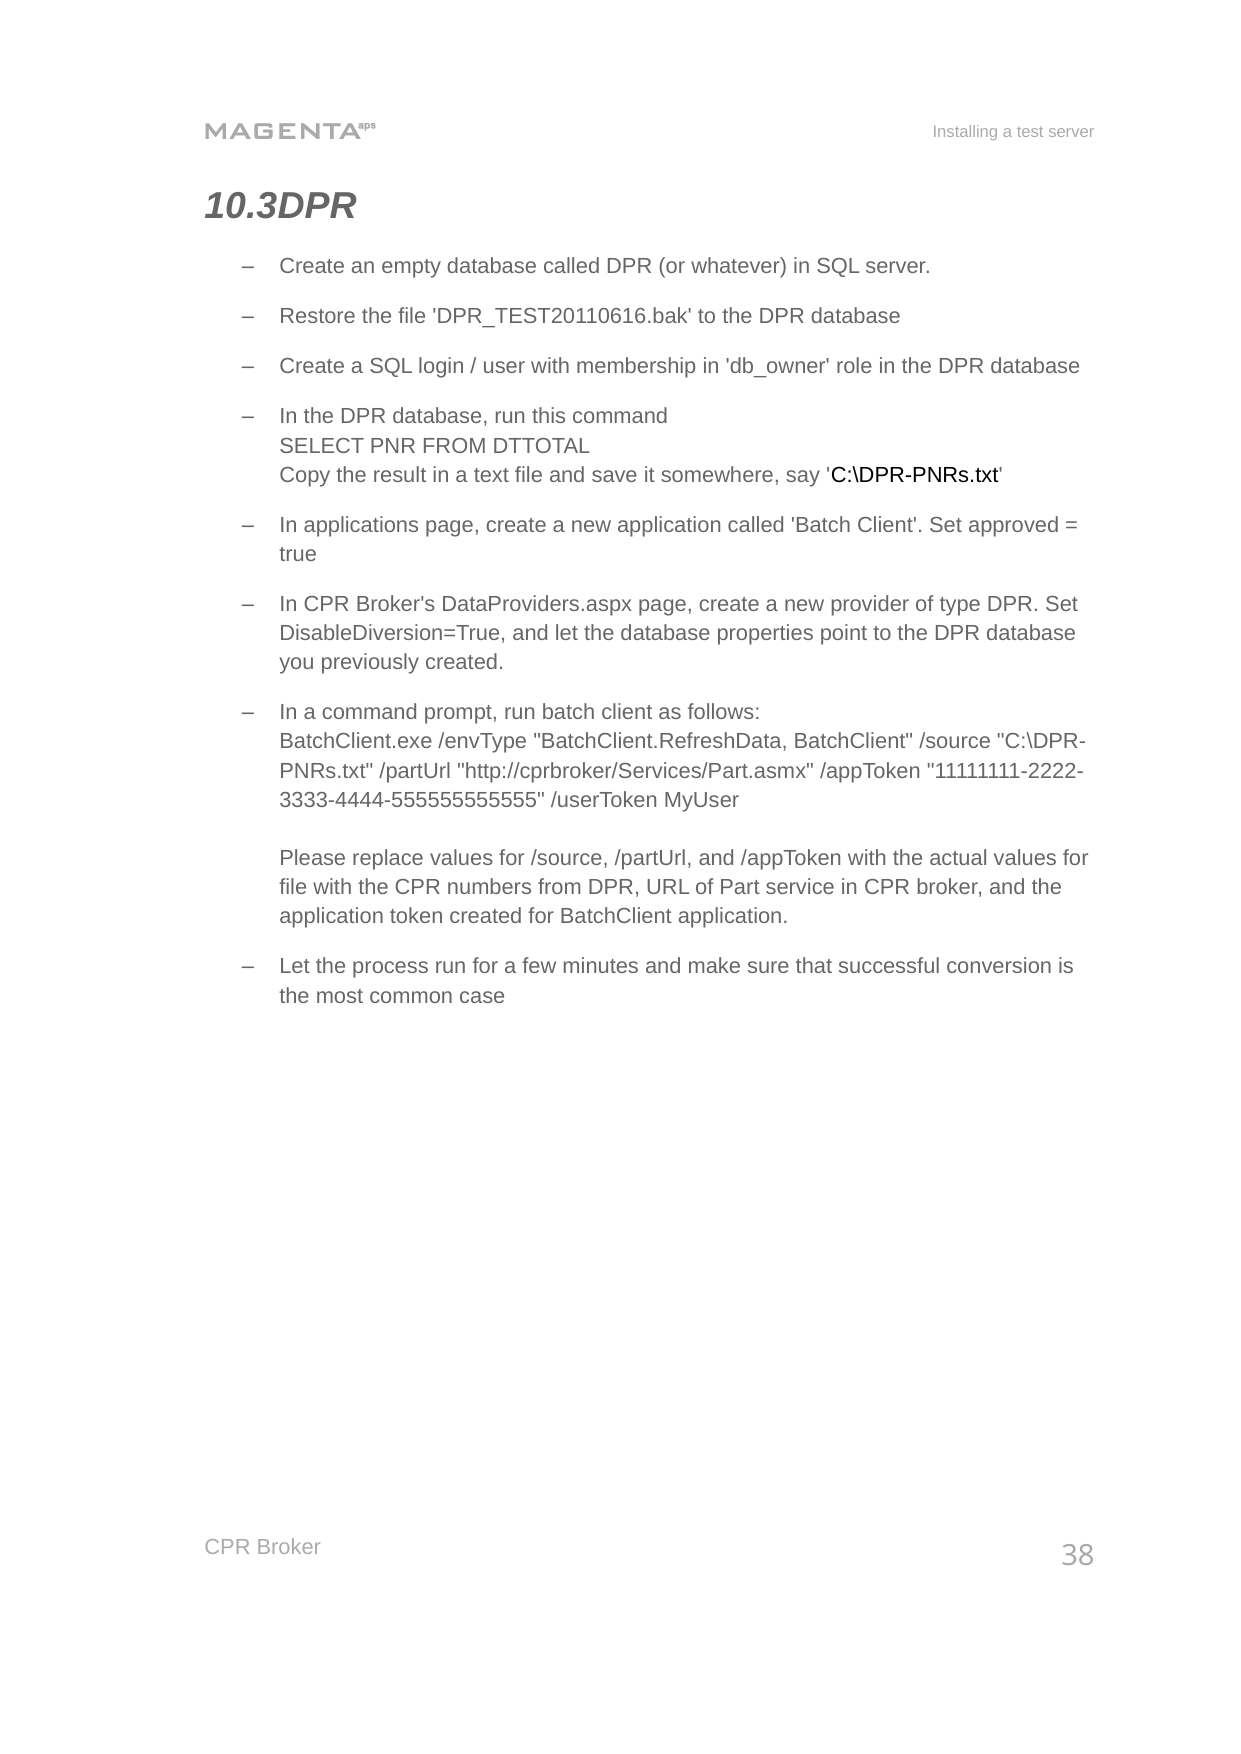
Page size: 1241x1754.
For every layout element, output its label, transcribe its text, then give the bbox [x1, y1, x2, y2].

subtitle DPR [204, 171, 1094, 230]
list In the DPR database, run this command SELECT PNR FROM DTTOTAL Copy the result in a text file and save it somewhere, say 'C:\DPR-PNRs.txt' [242, 401, 1094, 488]
list Create an empty database called DPR (or whatever) in SQL server. [242, 251, 1094, 280]
list Create a SQL login / user with membership in 'db_owner' role in the DPR database [242, 351, 1094, 380]
list Let the process run for a few minutes and make sure that successful conversion is the most common case [242, 951, 1094, 1009]
list In a command prompt, run batch client as follows: BatchClient.exe /envType "BatchClient.RefreshData, BatchClient" /source "C:\DPR-PNRs.txt" /partUrl "http://cprbroker/Services/Part.asmx" /appToken "11111111-2222-3333-4444-555555555555" /userToken MyUser Please replace values for /source, /partUrl, and /appToken with the actual values for file with the CPR numbers from DPR, URL of Part service in CPR broker, and the application token created for BatchClient application. [242, 696, 1094, 930]
list In CPR Broker's DataProviders.aspx page, create a new provider of type DPR. Set DisableDiversion=True, and let the database properties point to the DPR database you previously created. [242, 588, 1094, 676]
list Restore the file 'DPR_TEST20110616.bak' to the DPR database [242, 301, 1094, 330]
list In applications page, create a new application called 'Batch Client'. Set approved = true [242, 509, 1094, 567]
